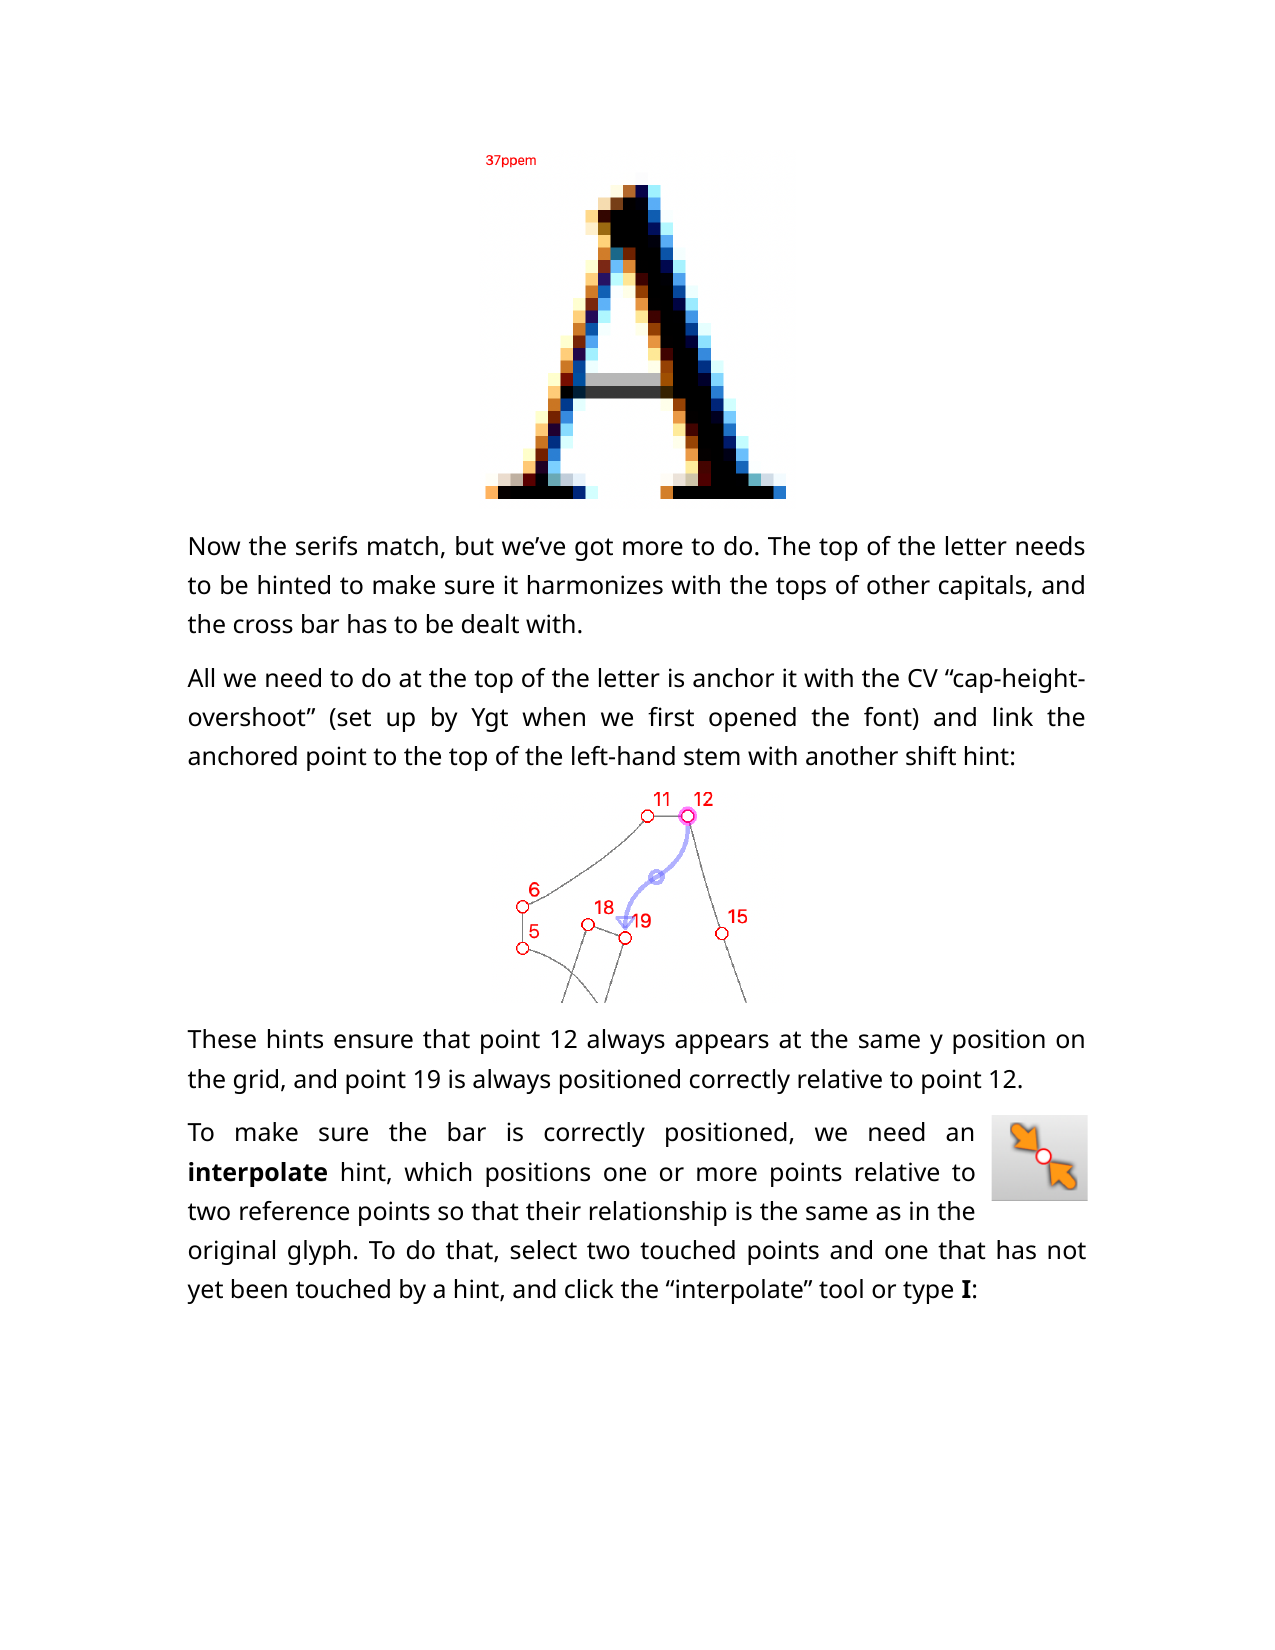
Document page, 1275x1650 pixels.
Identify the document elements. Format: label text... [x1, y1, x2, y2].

picture [991, 1115, 1088, 1201]
text Now the serifs match, but we’ve got more to do. The top of the letter needs to be hinted to make sure it harmonizes with the tops of other capitals, and the cross bar has to be dealt with. [187, 528, 1087, 641]
text To make sure the bar is correctly positioned, we need an interpolate hint, which positions one or more points relative to two reference points so that their relationship is the same as in the original glyph. To do that, select two touched points and one that has not yet been touched by a hint, and click the “interpolate” tool or type I: [187, 1115, 1087, 1306]
picture [479, 150, 796, 509]
text These hints ensure that point 12 always appears at the same y position on the grid, and point 19 is always positioned correctly relative to point 12. [187, 1022, 1087, 1095]
picture [491, 792, 784, 1003]
text All we need to do at the top of the letter is anchor it with the CV “cap-height-overshoot” (set up by Ygt when we first opened the font) and link the anchored point to the top of the left-hand stem with another shift hint: [187, 660, 1087, 773]
